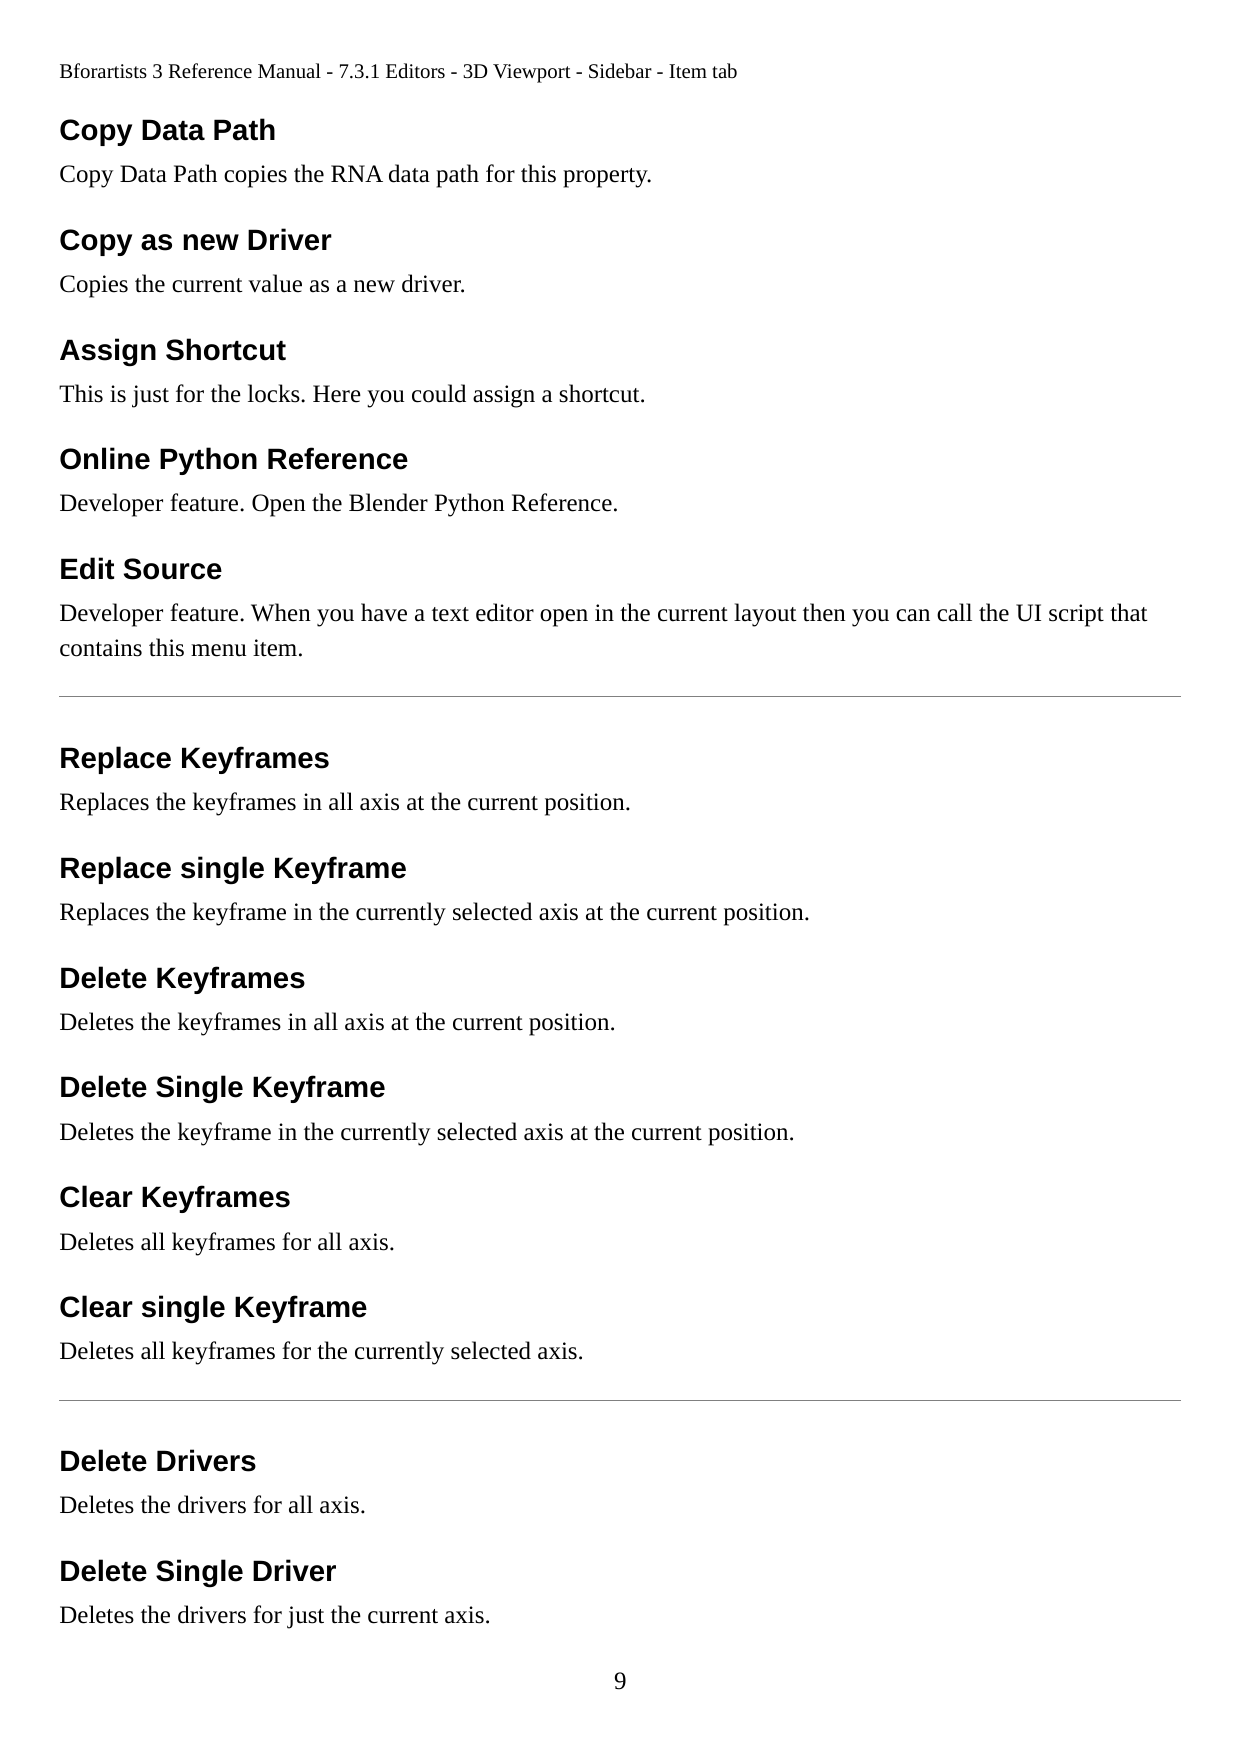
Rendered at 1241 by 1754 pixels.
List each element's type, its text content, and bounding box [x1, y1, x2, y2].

subtitle Copy as new Driver [59, 222, 1181, 256]
text Deletes the drivers for all axis. [59, 1491, 1181, 1519]
text This is just for the locks. Here you could assign a shortcut. [59, 379, 1181, 407]
text Deletes the drivers for just the current axis. [59, 1600, 1181, 1629]
subtitle Assign Shortcut [59, 332, 1181, 366]
subtitle Edit Source [59, 552, 1181, 586]
text Replaces the keyframes in all axis at the current position. [59, 787, 1181, 816]
text Deletes all keyframes for the currently selected axis. [59, 1336, 1181, 1365]
text Deletes the keyframes in all axis at the current position. [59, 1007, 1181, 1036]
text Developer feature. When you have a text editor open in the current layout then you can call the UI script that contains this menu item. [59, 598, 1181, 662]
subtitle Delete Drivers [59, 1444, 1181, 1478]
subtitle Online Python Reference [59, 442, 1181, 476]
text Copy Data Path copies the RNA data path for this property. [59, 159, 1181, 188]
subtitle Replace single Keyframe [59, 851, 1181, 884]
subtitle Clear Keyframes [59, 1180, 1181, 1214]
text Copies the current value as a new driver. [59, 269, 1181, 297]
subtitle Delete Single Keyframe [59, 1070, 1181, 1104]
subtitle Copy Data Path [59, 113, 1181, 146]
text Deletes the keyframe in the currently selected axis at the current position. [59, 1117, 1181, 1145]
subtitle Clear single Keyframe [59, 1290, 1181, 1324]
subtitle Delete Single Driver [59, 1554, 1181, 1588]
subtitle Replace Keyframes [59, 741, 1181, 774]
text Replaces the keyframe in the currently selected axis at the current position. [59, 897, 1181, 926]
text Developer feature. Open the Blender Python Reference. [59, 488, 1181, 517]
text Deletes all keyframes for all axis. [59, 1227, 1181, 1255]
subtitle Delete Keyframes [59, 961, 1181, 994]
